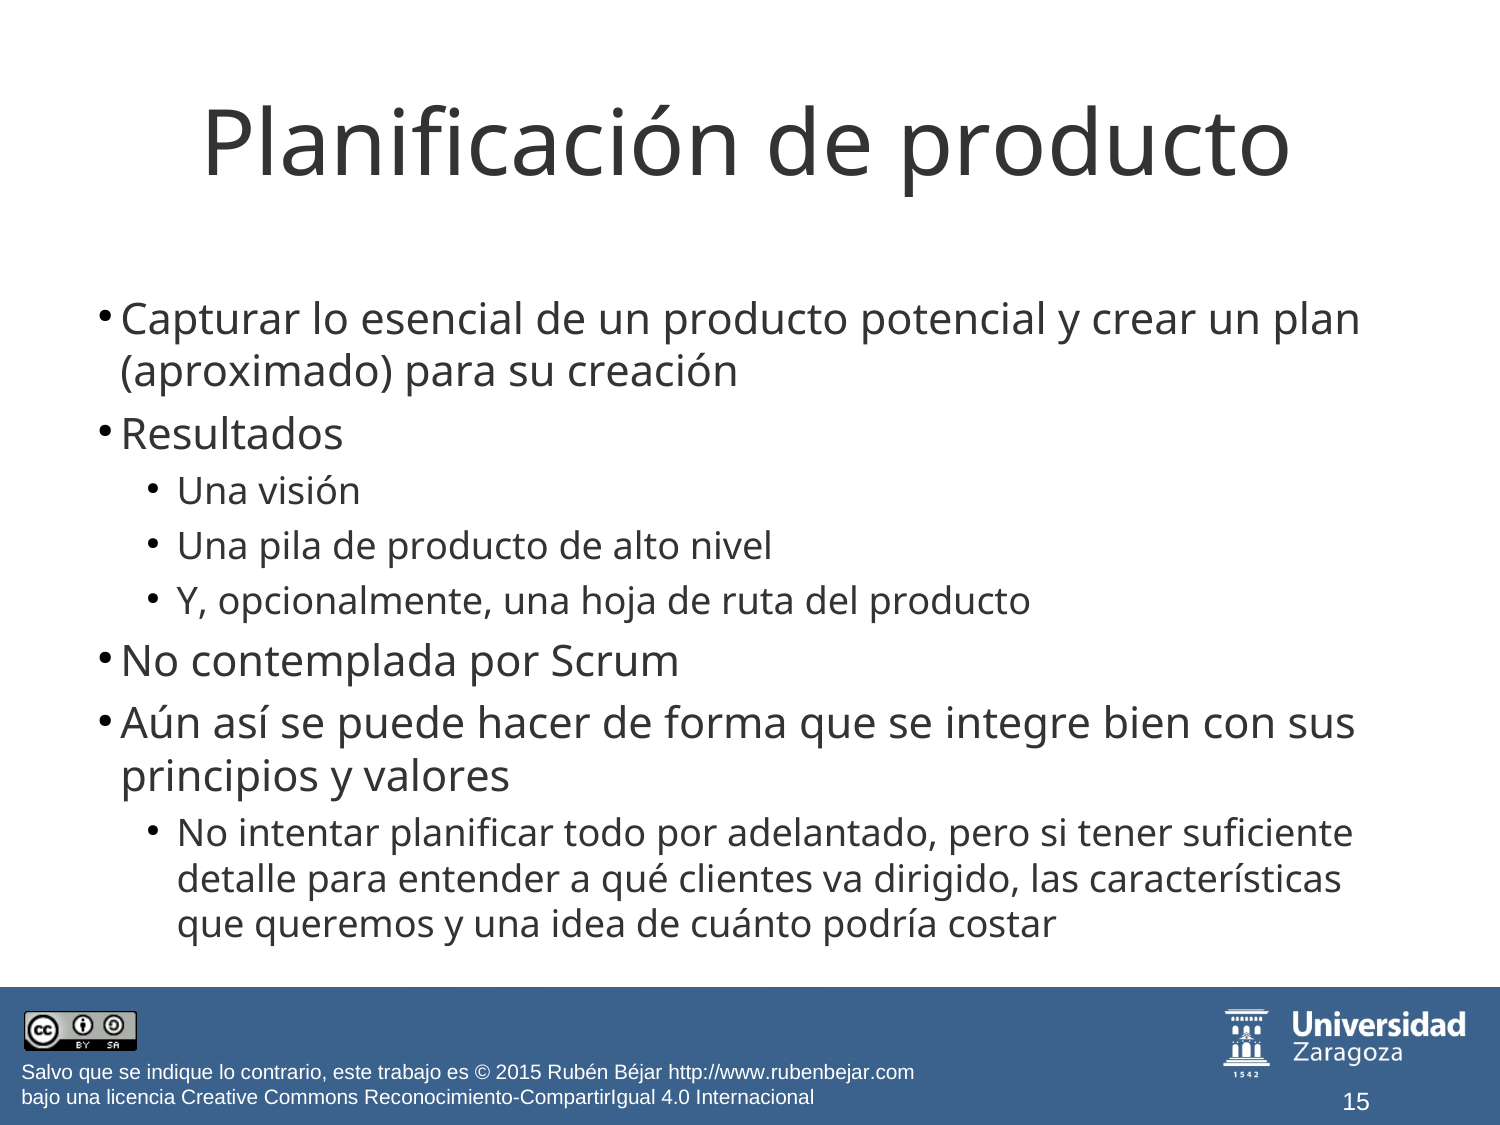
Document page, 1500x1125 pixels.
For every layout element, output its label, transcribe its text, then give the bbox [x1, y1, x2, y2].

picture [0, 987, 1500, 1125]
title Planificación de producto [74, 21, 1420, 257]
list Capturar lo esencial de un producto potencial y crear un plan (aproximado) para su creación Resultados Una visión Una pila de producto de alto nivel Y, opcionalmente, una hoja de ruta del producto No contemplada por Scrum Aún así se puede hacer de forma que se integre bien con sus principios y valores No intentar planificar todo por adelantado, pero si tener suficiente detalle para entender a qué clientes va dirigido, las características que queremos y una idea de cuánto podría costar [82, 283, 1418, 957]
